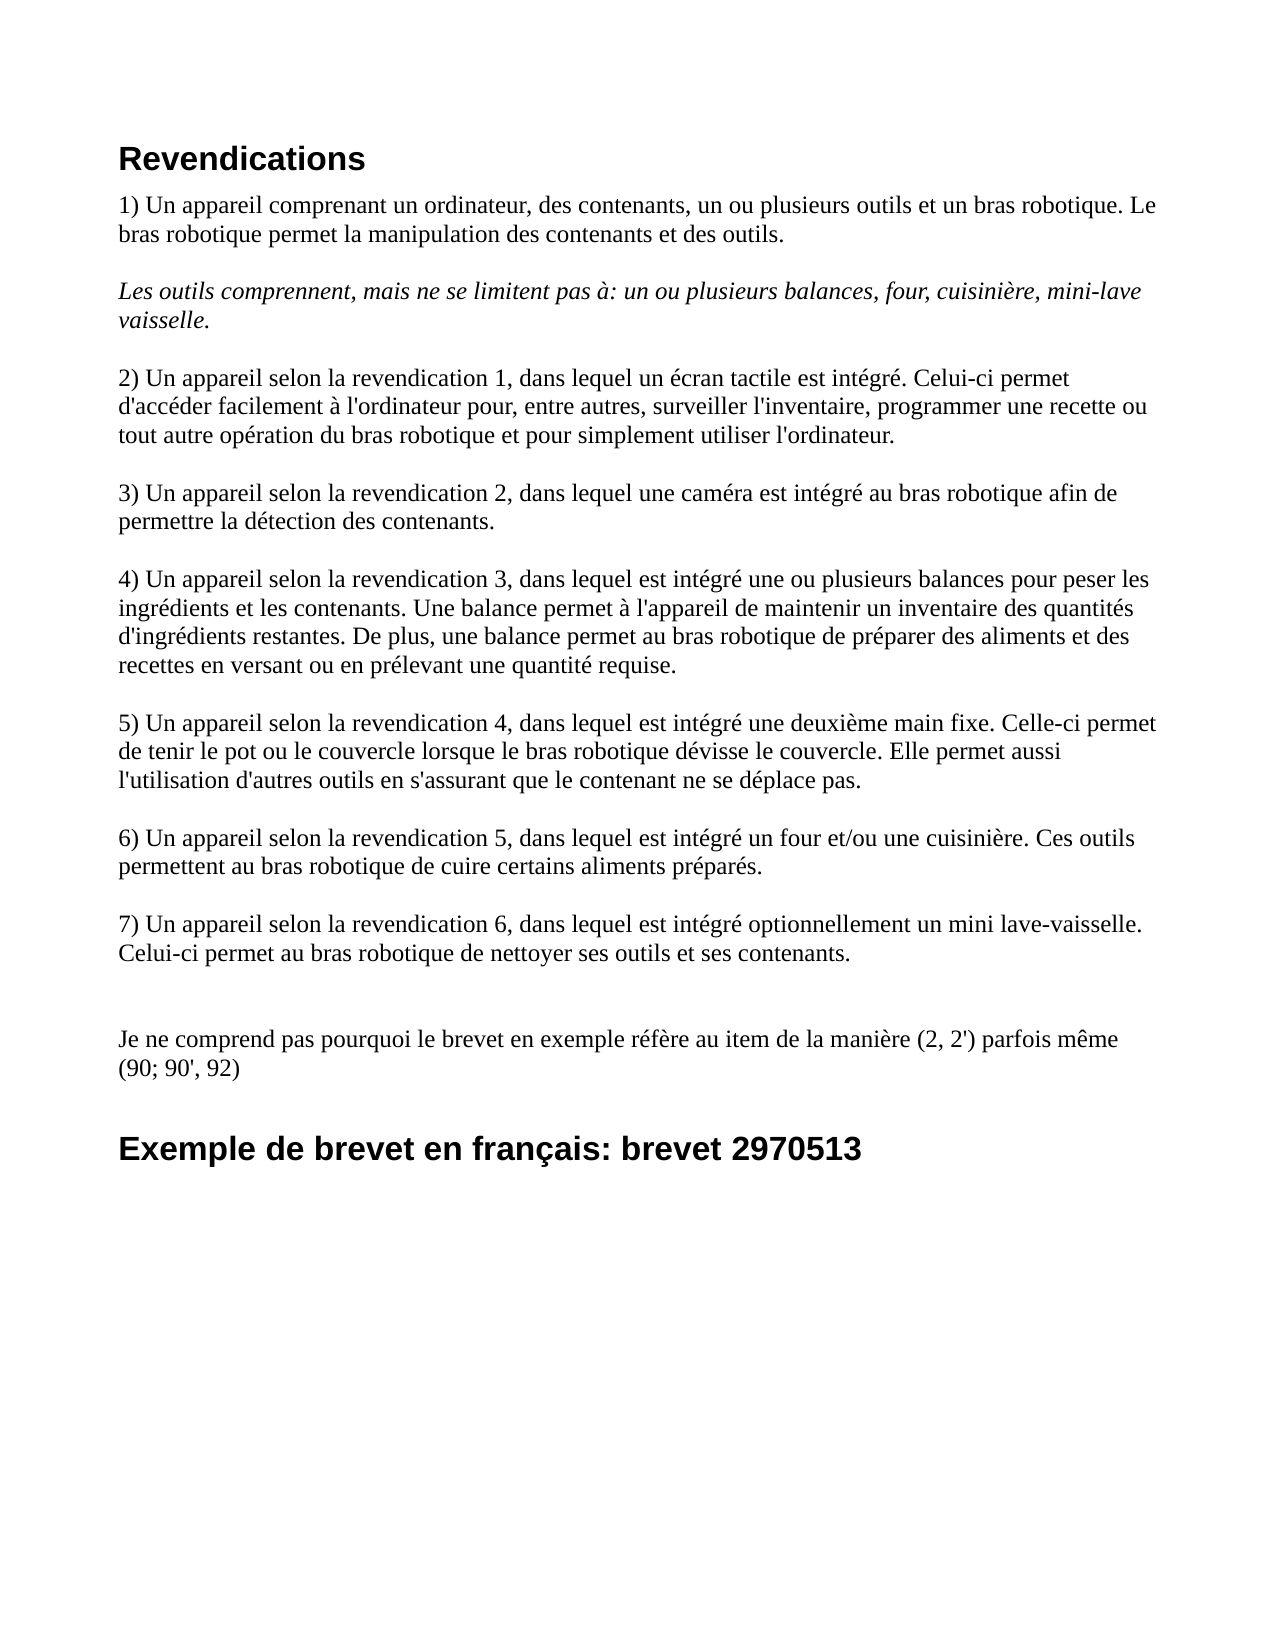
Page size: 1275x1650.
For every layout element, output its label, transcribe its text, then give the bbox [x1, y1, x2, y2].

text 3) Un appareil selon la revendication 2, dans lequel une caméra est intégré au bras robotique afin de permettre la détection des contenants. [118, 478, 1157, 535]
subtitle Revendications [118, 139, 1157, 178]
text 2) Un appareil selon la revendication 1, dans lequel un écran tactile est intégré. Celui-ci permet d'accéder facilement à l'ordinateur pour, entre autres, surveiller l'inventaire, programmer une recette ou tout autre opération du bras robotique et pour simplement utiliser l'ordinateur. [118, 363, 1157, 449]
text 4) Un appareil selon la revendication 3, dans lequel est intégré une ou plusieurs balances pour peser les ingrédients et les contenants. Une balance permet à l'appareil de maintenir un inventaire des quantités d'ingrédients restantes. De plus, une balance permet au bras robotique de préparer des aliments et des recettes en versant ou en prélevant une quantité requise. [118, 564, 1157, 679]
text 5) Un appareil selon la revendication 4, dans lequel est intégré une deuxième main fixe. Celle-ci permet de tenir le pot ou le couvercle lorsque le bras robotique dévisse le couvercle. Elle permet aussi l'utilisation d'autres outils en s'assurant que le contenant ne se déplace pas. [118, 708, 1157, 794]
text Exemple de brevet en français: brevet 2970513 [118, 1129, 1157, 1168]
text 1) Un appareil comprenant un ordinateur, des contenants, un ou plusieurs outils et un bras robotique. Le bras robotique permet la manipulation des contenants et des outils. [118, 190, 1157, 248]
text 7) Un appareil selon la revendication 6, dans lequel est intégré optionnellement un mini lave-vaisselle. Celui-ci permet au bras robotique de nettoyer ses outils et ses contenants. [118, 909, 1157, 966]
text Je ne comprend pas pourquoi le brevet en exemple réfère au item de la manière (2, 2') parfois même (90; 90', 92) [118, 1024, 1157, 1081]
text Les outils comprennent, mais ne se limitent pas à: un ou plusieurs balances, four, cuisinière, mini-lave vaisselle. [118, 276, 1157, 334]
text 6) Un appareil selon la revendication 5, dans lequel est intégré un four et/ou une cuisinière. Ces outils permettent au bras robotique de cuire certains aliments préparés. [118, 823, 1157, 880]
